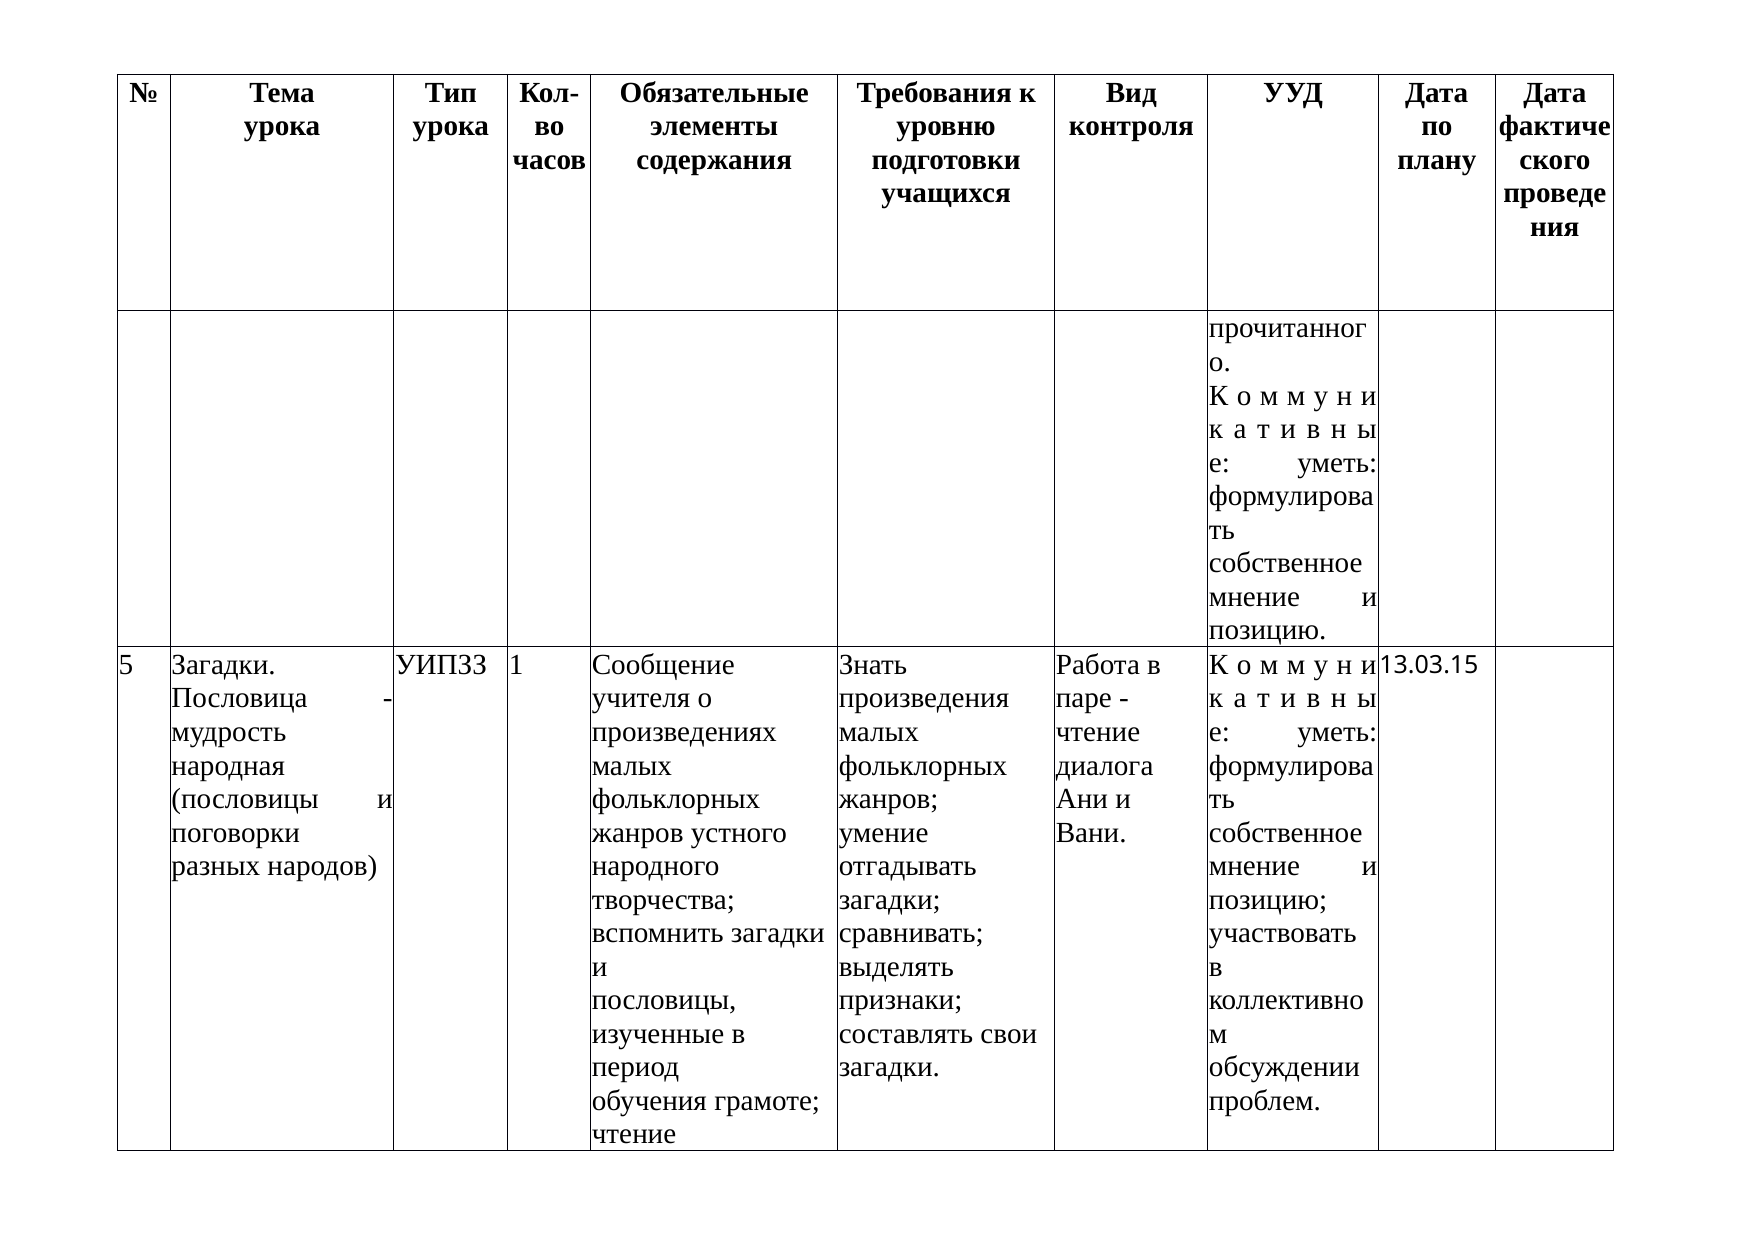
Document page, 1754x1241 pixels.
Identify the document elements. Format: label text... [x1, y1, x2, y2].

table_cell [838, 311, 1054, 646]
table_cell УИПЗЗ [394, 647, 507, 1150]
table_cell [1379, 311, 1495, 646]
table_cell [1496, 647, 1613, 1150]
table_cell прочитанного. К о м м у н и к а т и в н ы е: уметь: формулировать собственное мнение и позицию. [1208, 311, 1378, 646]
table_header Тип урока [394, 75, 507, 309]
table_header Обязательные элементы содержания [591, 75, 837, 309]
table_cell [171, 311, 393, 646]
table_header Вид контроля [1055, 75, 1207, 309]
table_cell 13.03.15 [1379, 647, 1495, 1150]
table_header № [118, 75, 170, 309]
table_cell 5 [118, 647, 170, 1150]
table_cell Сообщение учителя о произведениях малых фольклорных жанров устного народного творчества; вспомнить загадки и пословицы, изученные в период обучения грамоте; чтение [591, 647, 837, 1150]
table_cell Работа в паре - чтение диалога Ани и Вани. [1055, 647, 1207, 1150]
table_header Требования к уровню подготовки учащихся [838, 75, 1054, 309]
table_header Дата фактического проведения [1496, 75, 1613, 309]
table_header Дата по плану [1379, 75, 1495, 309]
table_cell 1 [508, 647, 590, 1150]
table_header Тема урока [171, 75, 393, 309]
table_cell [591, 311, 837, 646]
table_header УУД [1208, 75, 1378, 309]
table_cell [508, 311, 590, 646]
table_cell [1496, 311, 1613, 646]
table_cell [394, 311, 507, 646]
table_cell К о м м у н и к а т и в н ы е: уметь: формулировать собственное мнение и позицию; участвовать в коллективном обсуждении проблем. [1208, 647, 1378, 1150]
table_cell [118, 311, 170, 646]
table_cell Загадки. Пословица - мудрость народная (пословицы и поговорки разных народов) [171, 647, 393, 1150]
table_cell Знать произведения малых фольклорных жанров; умение отгадывать загадки; сравнивать; выделять признаки; составлять свои загадки. [838, 647, 1054, 1150]
table_cell [1055, 311, 1207, 646]
table_header Кол-во часов [508, 75, 590, 309]
